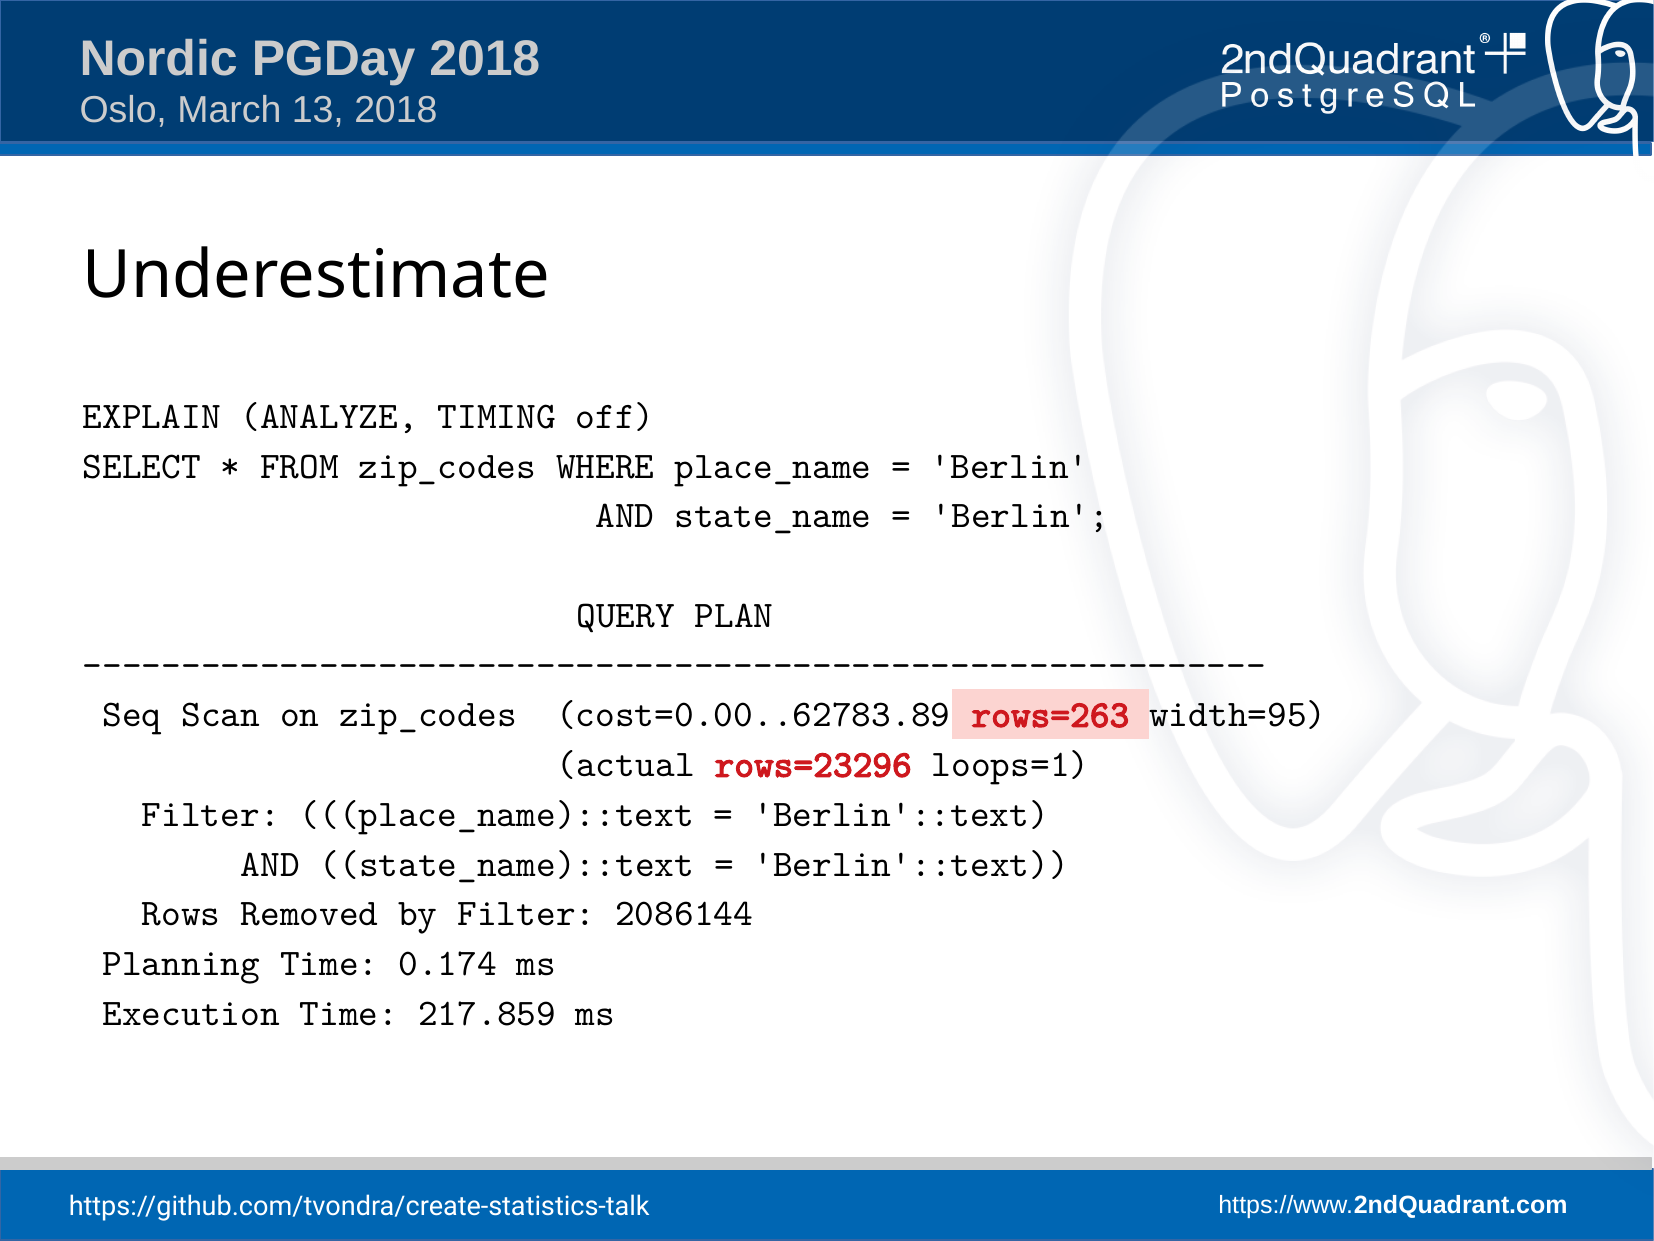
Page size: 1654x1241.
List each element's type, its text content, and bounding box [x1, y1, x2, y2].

list EXPLAIN (ANALYZE, TIMING off) SELECT * FROM zip_codes WHERE place_name = 'Berlin' AND state_name = 'Berlin'; QUERY PLAN ------------------------------------------------------------ Seq Scan on zip_codes (cost=0.00..62783.89 rows=263 width=95) (actual rows=23296 loops=1) Filter: (((place_name)::text = 'Berlin'::text) AND ((state_name)::text = 'Berlin'::text)) Rows Removed by Filter: 2086144 Planning Time: 0.174 ms Execution Time: 217.859 ms [82, 390, 1571, 1110]
picture [632, 0, 1654, 1241]
title Underestimate [82, 167, 1571, 375]
